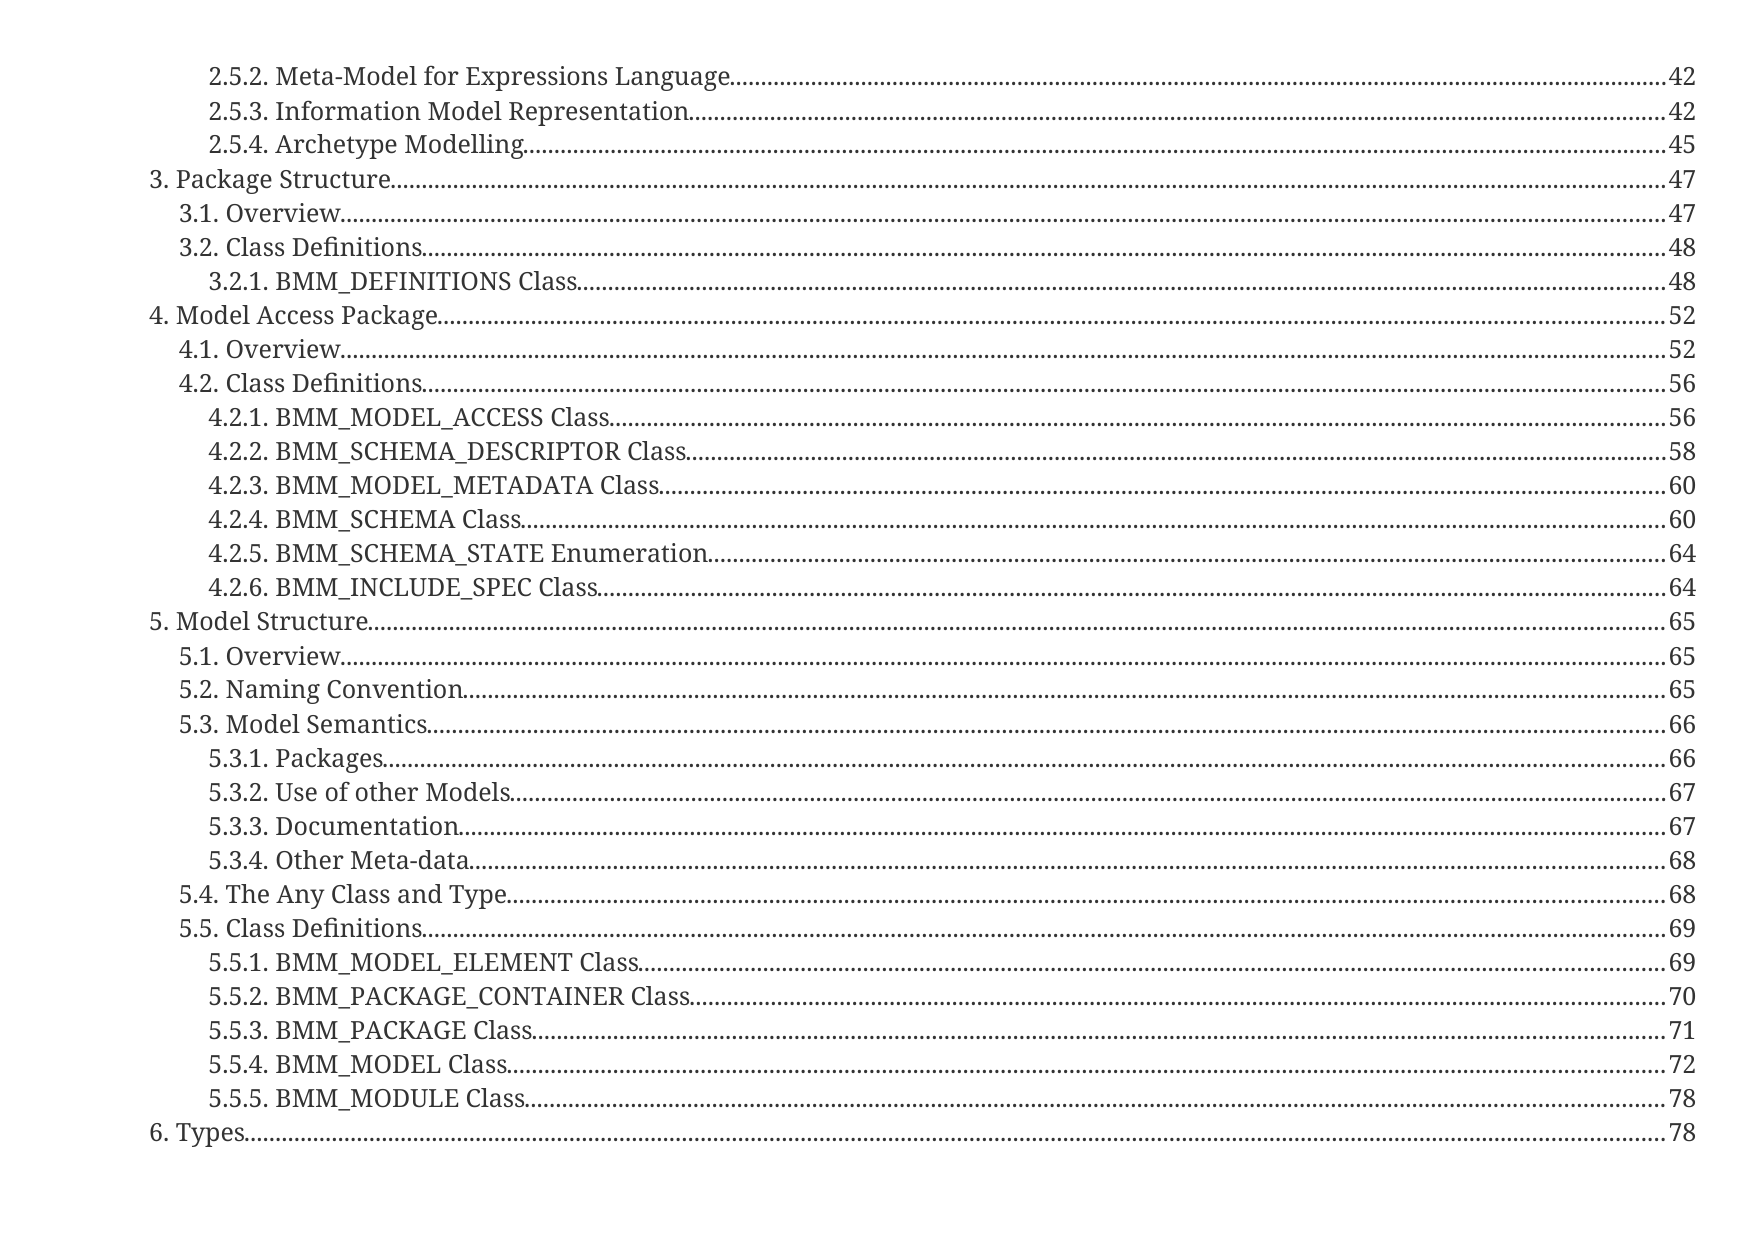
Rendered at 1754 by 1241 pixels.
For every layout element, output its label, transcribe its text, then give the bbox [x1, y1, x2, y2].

text 4.2.6. BMM_INCLUDE_SPEC Class 64 [207, 570, 1695, 604]
text 5.3.4. Other Meta-data 68 [207, 842, 1695, 877]
text 5.3.1. Packages 66 [207, 740, 1695, 774]
text 3.2.1. BMM_DEFINITIONS Class 48 [207, 263, 1695, 297]
text 5.3.2. Use of other Models 67 [207, 774, 1695, 808]
text 4.1. Overview 52 [177, 332, 1695, 366]
text 5.5.4. BMM_MODEL Class 72 [207, 1047, 1695, 1081]
text 5.5.5. BMM_MODULE Class 78 [207, 1081, 1695, 1115]
text 5.3. Model Semantics 66 [177, 706, 1695, 740]
text 5.5. Class Definitions 69 [177, 911, 1695, 945]
text 5. Model Structure 65 [148, 604, 1695, 638]
text 4.2.4. BMM_SCHEMA Class 60 [207, 502, 1695, 536]
text 2.5.4. Archetype Modelling 45 [207, 127, 1695, 161]
text 4. Model Access Package 52 [148, 297, 1695, 332]
text 5.1. Overview 65 [177, 638, 1695, 672]
text 4.2.1. BMM_MODEL_ACCESS Class 56 [207, 400, 1695, 434]
text 5.5.1. BMM_MODEL_ELEMENT Class 69 [207, 945, 1695, 979]
text 5.3.3. Documentation 67 [207, 808, 1695, 842]
text 4.2. Class Definitions 56 [177, 366, 1695, 400]
text 6. Types 78 [148, 1115, 1695, 1149]
text 5.2. Naming Convention 65 [177, 672, 1695, 706]
text 2.5.3. Information Model Representation 42 [207, 93, 1695, 127]
text 3. Package Structure 47 [148, 161, 1695, 195]
text 3.2. Class Definitions 48 [177, 229, 1695, 263]
text 5.5.2. BMM_PACKAGE_CONTAINER Class 70 [207, 979, 1695, 1013]
text 5.5.3. BMM_PACKAGE Class 71 [207, 1013, 1695, 1047]
text 2.5.2. Meta-Model for Expressions Language 42 [207, 59, 1695, 93]
text 4.2.5. BMM_SCHEMA_STATE Enumeration 64 [207, 536, 1695, 570]
text 3.1. Overview 47 [177, 195, 1695, 229]
text 4.2.3. BMM_MODEL_METADATA Class 60 [207, 468, 1695, 502]
text 5.4. The Any Class and Type 68 [177, 877, 1695, 911]
text 4.2.2. BMM_SCHEMA_DESCRIPTOR Class 58 [207, 434, 1695, 468]
